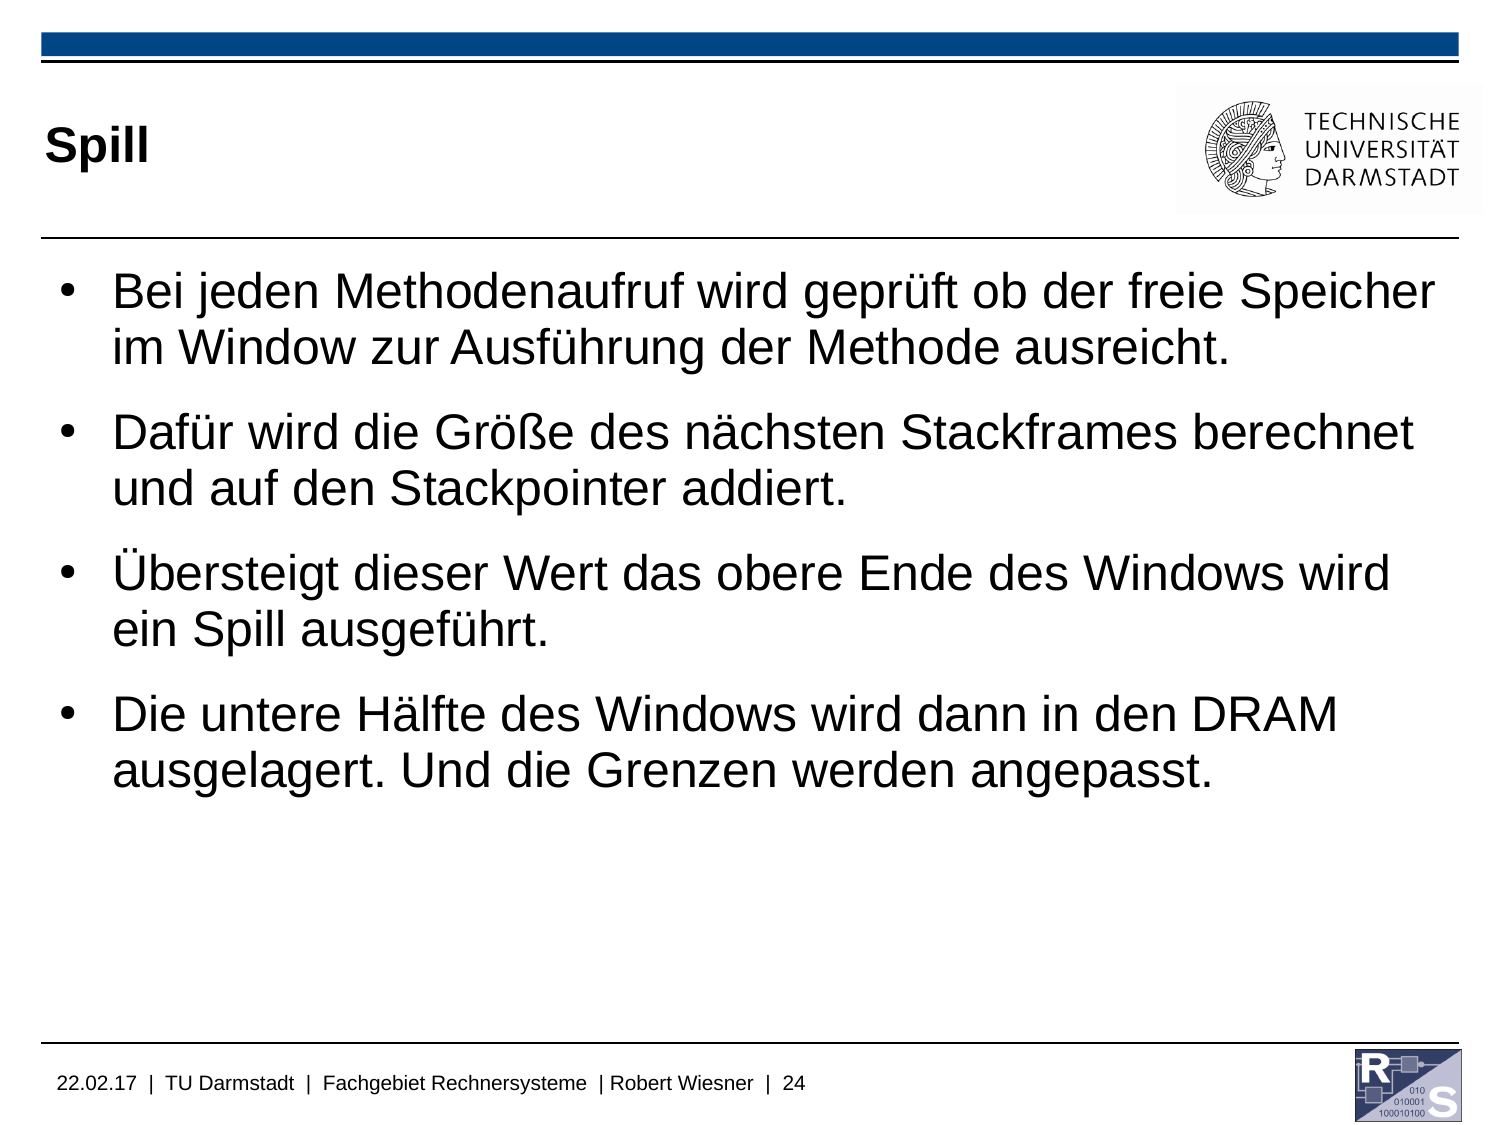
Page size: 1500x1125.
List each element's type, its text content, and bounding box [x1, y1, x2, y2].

picture [1355, 1049, 1462, 1122]
title Spill [44, 69, 1135, 221]
list Bei jeden Methodenaufruf wird geprüft ob der freie Speicher im Window zur Ausführung der Methode ausreicht. Dafür wird die Größe des nächsten Stackframes berechnet und auf den Stackpointer addiert. Übersteigt dieser Wert das obere Ende des Windows wird ein Spill ausgeführt. Die untere Hälfte des Windows wird dann in den DRAM ausgelagert. Und die Grenzen werden angepasst. [41, 263, 1455, 1032]
